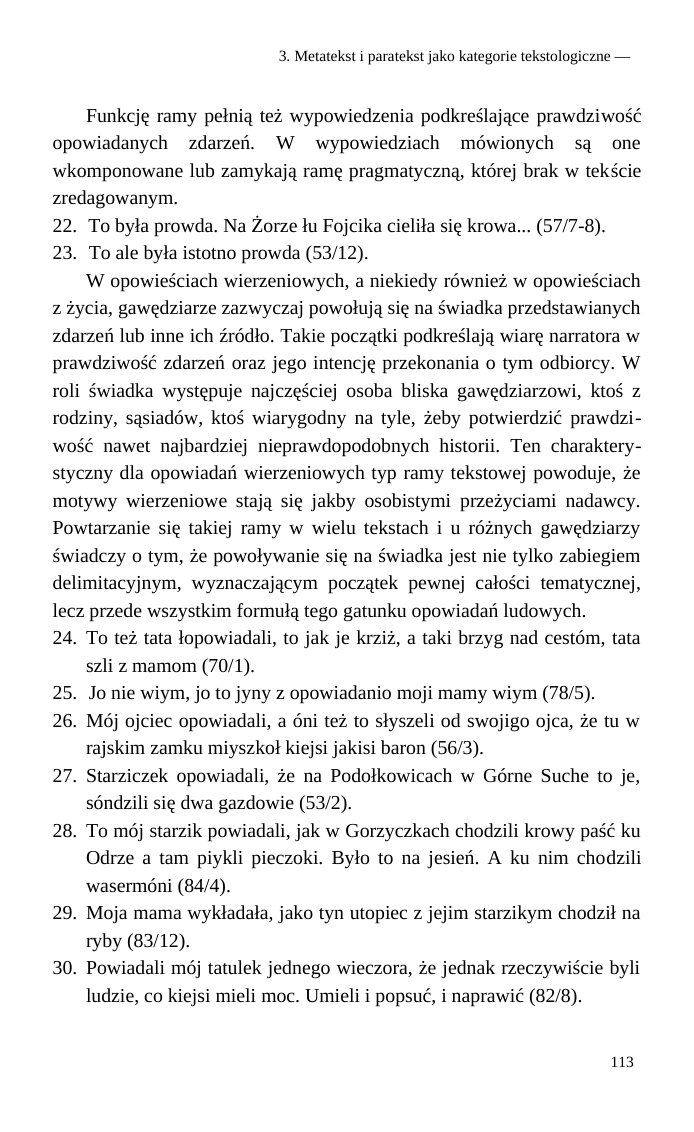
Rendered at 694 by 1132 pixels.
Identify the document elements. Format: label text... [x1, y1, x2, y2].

list Mój ojciec opowiadali, a óni też to słyszeli od swojigo ojca, że tu w rajskim zamku miyszkoł kiejsi jakisi baron (56/3). [52, 709, 641, 759]
list Moja mama wykładała, jako tyn utopiec z jejim starzikym chodził na ryby (83/12). [52, 901, 641, 952]
list Starziczek opowiadali, że na Podołkowicach w Górne Suche to je, sóndzili się dwa gazdowie (53/2). [52, 764, 641, 814]
text Funkcję ramy pełnią też wypowiedzenia podkreślające prawdzi­wość opowiadanych zdarzeń. W wypowiedziach mówionych są one wkomponowane lub zamykają ramę pragmatyczną, której brak w tek­ście zredagowanym. [52, 104, 641, 209]
list Powiadali mój tatulek jednego wieczora, że jednak rzeczywiście byli ludzie, co kiejsi mieli moc. Umieli i popsuć, i naprawić (82/8). [52, 956, 641, 1007]
text W opowieściach wierzeniowych, a niekiedy również w opowieściach z życia, gawędziarze zazwyczaj powołują się na świadka przedstawianych zdarzeń lub inne ich źródło. Takie początki podkreślają wiarę narratora w prawdziwość zdarzeń oraz jego intencję przekonania o tym odbiorcy. W roli świadka występuje najczęściej osoba bliska gawędziarzowi, ktoś z rodziny, sąsiadów, ktoś wiarygodny na tyle, żeby potwierdzić prawdzi­wość nawet najbardziej nieprawdopodobnych historii. Ten charaktery­styczny dla opowiadań wierzeniowych typ ramy tekstowej powoduje, że motywy wierzeniowe stają się jakby osobistymi przeżyciami nadawcy. Powtarzanie się takiej ramy w wielu tekstach i u różnych gawędziarzy świadczy o tym, że powoływanie się na świadka jest nie tylko zabiegiem delimitacyjnym, wyznaczającym początek pewnej całości tematycznej, lecz przede wszystkim formułą tego gatunku opowiadań ludowych. [52, 269, 641, 622]
list To była prowda. Na Żorze łu Fojcika cieliła się krowa... (57/7-8). [52, 214, 641, 237]
text 3. Metatekst i paratekst jako kategorie tekstologiczne — [278, 47, 641, 65]
list To mój starzik powiadali, jak w Gorzyczkach chodzili krowy paść ku Odrze a tam piykli pieczoki. Było to na jesień. A ku nim cho­dzili wasermóni (84/4). [52, 819, 641, 897]
list To ale była istotno prowda (53/12). [52, 241, 641, 264]
text 113 [610, 1053, 639, 1071]
list Jo nie wiym, jo to jyny z opowiadanio moji mamy wiym (78/5). [52, 681, 641, 704]
list To też tata łopowiadali, to jak je krziż, a taki brzyg nad cestóm, tata szli z mamom (70/1). [52, 626, 641, 677]
